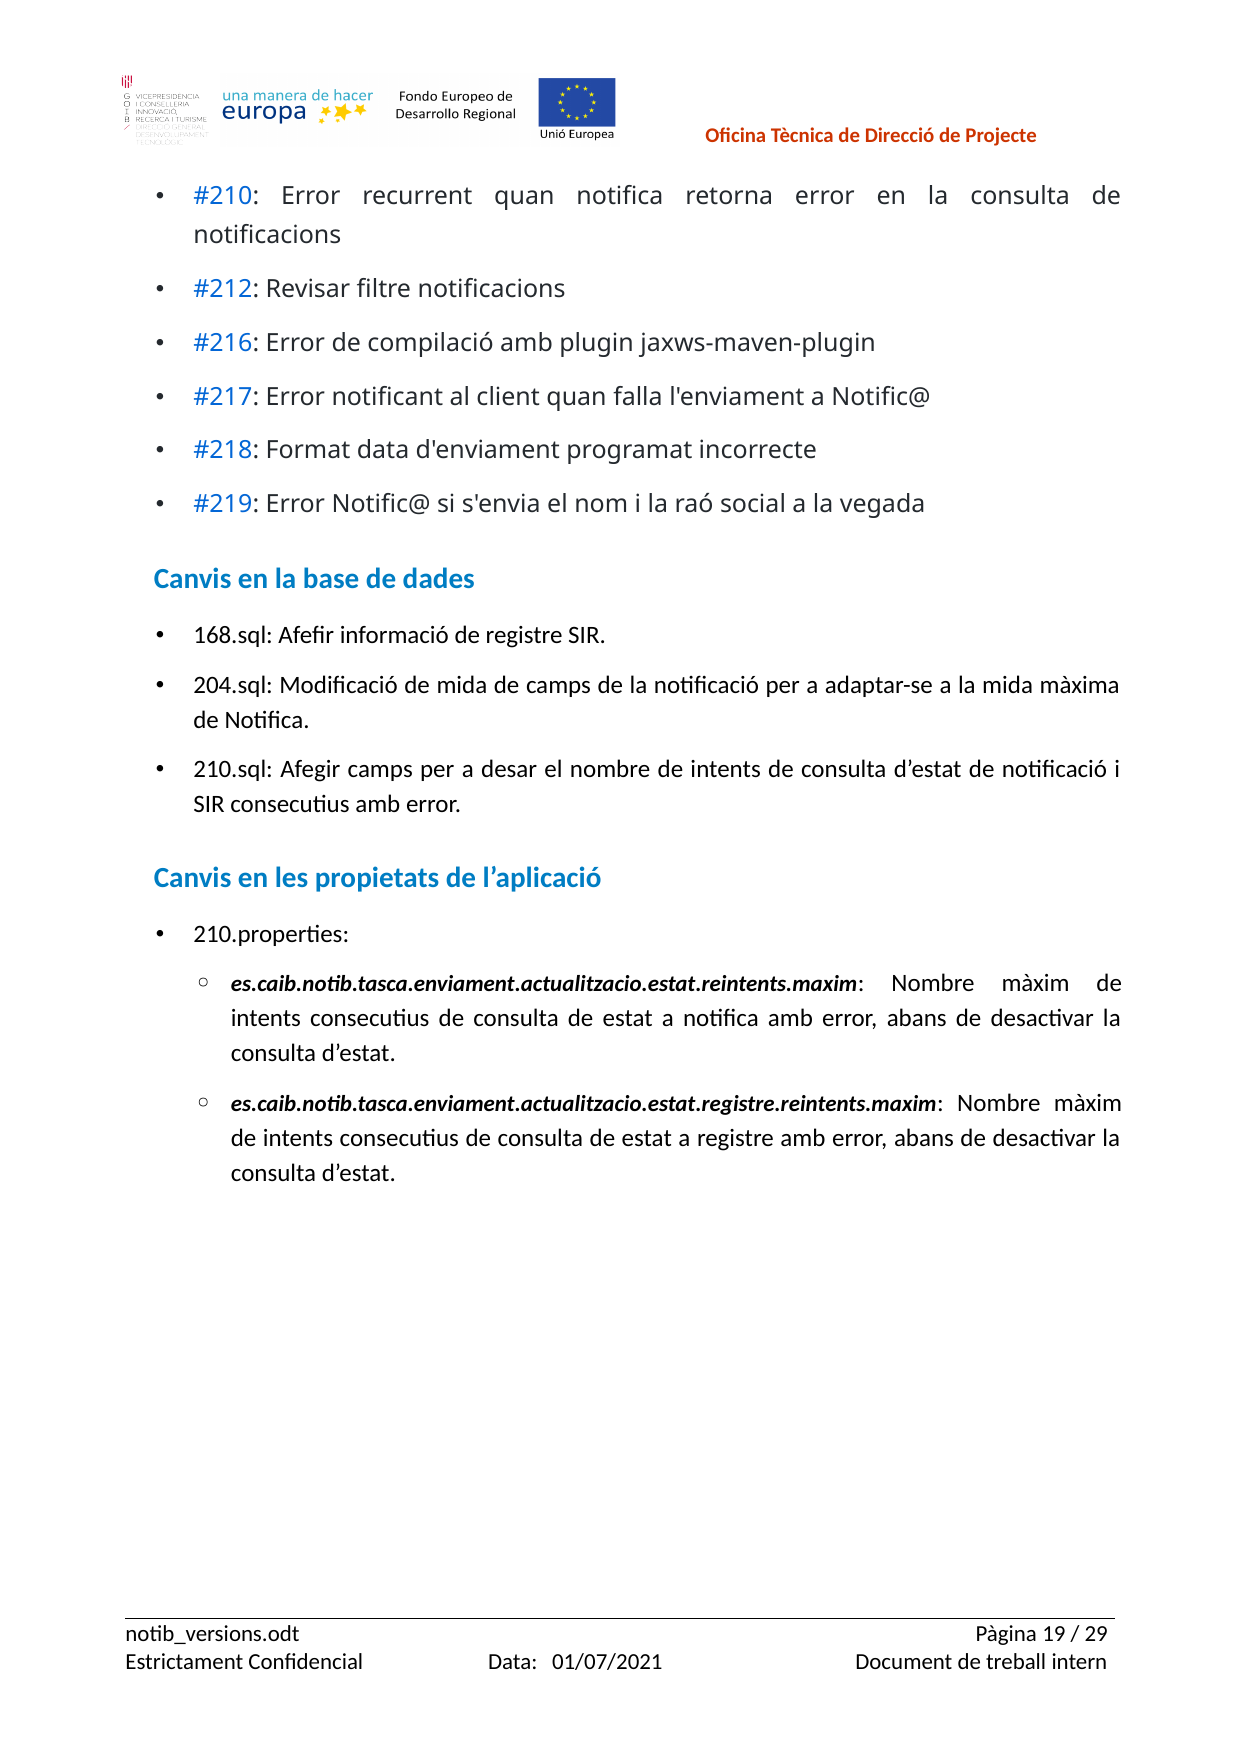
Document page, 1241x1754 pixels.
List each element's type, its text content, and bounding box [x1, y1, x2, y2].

list 210.properties: [156, 918, 1122, 948]
subtitle Canvis en la base de dades [153, 560, 1122, 596]
subtitle Canvis en les propietats de l’aplicació [153, 859, 1122, 894]
list 210.sql: Afegir camps per a desar el nombre de intents de consulta d’estat de notificació i SIR consecutius amb error. [156, 753, 1122, 819]
list es.caib.notib.tasca.enviament.actualitzacio.estat.reintents.maxim: Nombre màxim de intents consecutius de consulta de estat a notifica amb error, abans de desactivar la consulta d’estat. [193, 967, 1122, 1068]
list #216: Error de compilació amb plugin jaxws-maven-plugin [156, 324, 1122, 358]
list 204.sql: Modificació de mida de camps de la notificació per a adaptar-se a la mida màxima de Notifica. [156, 669, 1122, 734]
picture [219, 73, 621, 147]
list es.caib.notib.tasca.enviament.actualitzacio.estat.registre.reintents.maxim: Nombre màxim de intents consecutius de consulta de estat a registre amb error, abans de desactivar la consulta d’estat. [193, 1087, 1122, 1188]
picture [118, 73, 213, 147]
list #217: Error notificant al client quan falla l'enviament a Notific@ [156, 378, 1122, 412]
list #218: Format data d'enviament programat incorrecte [156, 432, 1122, 466]
list #210: Error recurrent quan notifica retorna error en la consulta de notificacions [156, 178, 1122, 251]
list 168.sql: Afefir informació de registre SIR. [156, 619, 1122, 650]
list #212: Revisar filtre notificacions [156, 271, 1122, 305]
list #219: Error Notific@ si s'envia el nom i la raó social a la vegada [156, 486, 1122, 520]
